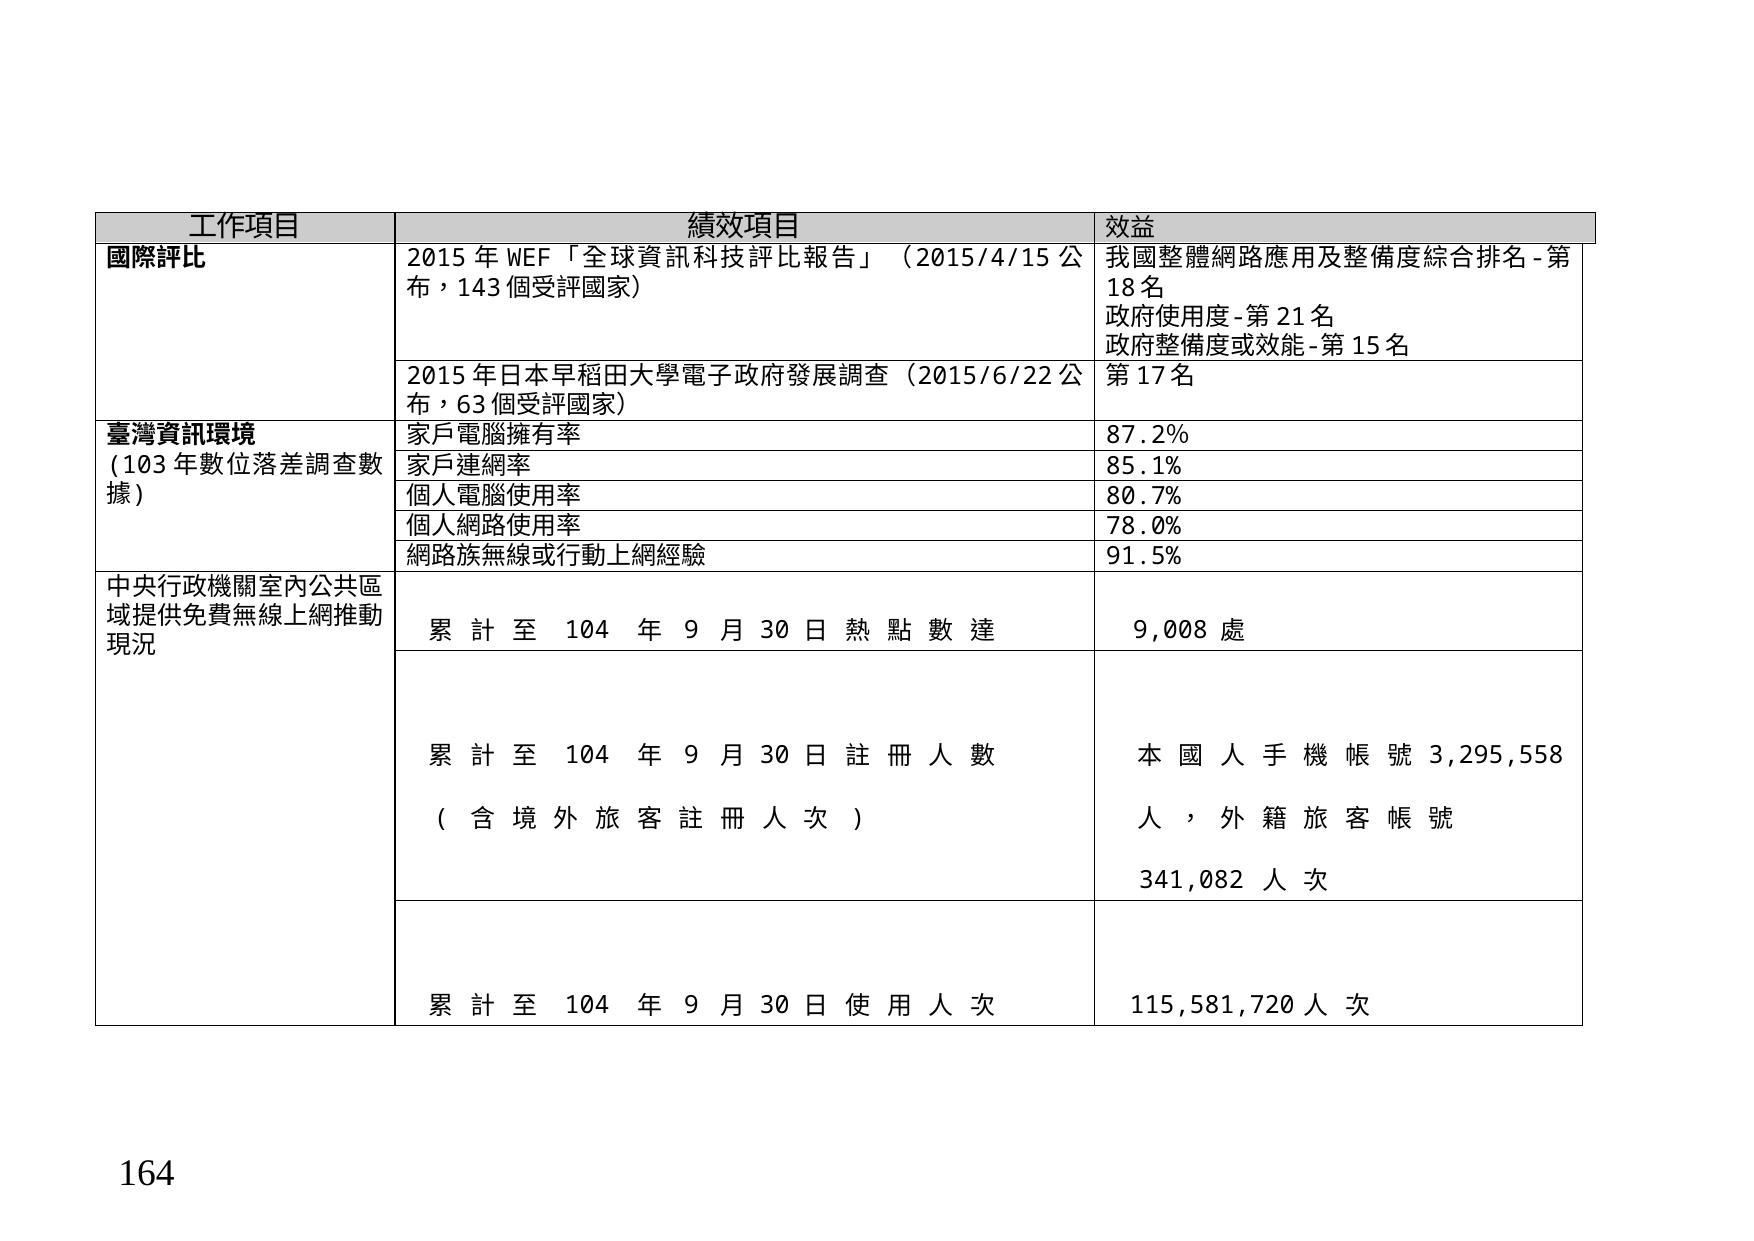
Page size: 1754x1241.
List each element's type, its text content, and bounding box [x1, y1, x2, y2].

table_cell 累計至104年9月30日使用人次 [396, 901, 1094, 1025]
table_cell [1583, 900, 1595, 1025]
table_header 工作項目 [96, 213, 394, 242]
table_cell 91.5% [1095, 541, 1582, 571]
table_cell 第17名 [1095, 361, 1582, 419]
table_cell 累計至104年9月30日熱點數達 [396, 572, 1094, 650]
table_cell 中央行政機關室內公共區域提供免費無線上網推動現況 [96, 572, 394, 1025]
table_cell 85.1% [1095, 451, 1582, 480]
table_cell 本國人手機帳號3,295,558人，外籍旅客帳號 341,082人次 [1095, 651, 1582, 900]
table_cell [1583, 650, 1595, 900]
table_header 效益 [1095, 213, 1595, 242]
table_cell 家戶連網率 [396, 451, 1094, 480]
table_cell [1583, 420, 1595, 450]
table_cell 87.2％ [1095, 421, 1582, 450]
table_cell [1583, 244, 1595, 360]
table_cell 累計至104年9月30日註冊人數(含境外旅客註冊人次) [396, 651, 1094, 900]
table_cell [1583, 480, 1595, 510]
table_cell 個人電腦使用率 [396, 481, 1094, 510]
table_cell 國際評比 [96, 244, 394, 419]
table_cell 80.7% [1095, 481, 1582, 510]
table_cell 9,008處 [1095, 572, 1582, 650]
table_cell [1583, 510, 1595, 540]
table_cell 網路族無線或行動上網經驗 [396, 541, 1094, 571]
table_cell 2015年日本早稻田大學電子政府發展調查（2015/6/22公布，63個受評國家） [396, 361, 1094, 419]
table_cell [1583, 450, 1595, 480]
table_cell 臺灣資訊環境 (103年數位落差調查數據) [96, 421, 394, 571]
table_cell 我國整體網路應用及整備度綜合排名-第18名 政府使用度-第21名 政府整備度或效能-第15名 [1095, 244, 1582, 360]
table_cell 78.0% [1095, 511, 1582, 540]
table_cell [1583, 571, 1595, 650]
table_header 績效項目 [396, 213, 1094, 242]
table_cell [1583, 540, 1595, 571]
table_cell 115,581,720人次 [1095, 901, 1582, 1025]
table_cell [1583, 360, 1595, 419]
table_cell 個人網路使用率 [396, 511, 1094, 540]
table_cell 家戶電腦擁有率 [396, 421, 1094, 450]
table_cell 2015年WEF「全球資訊科技評比報告」（2015/4/15公布，143個受評國家） [396, 244, 1094, 360]
